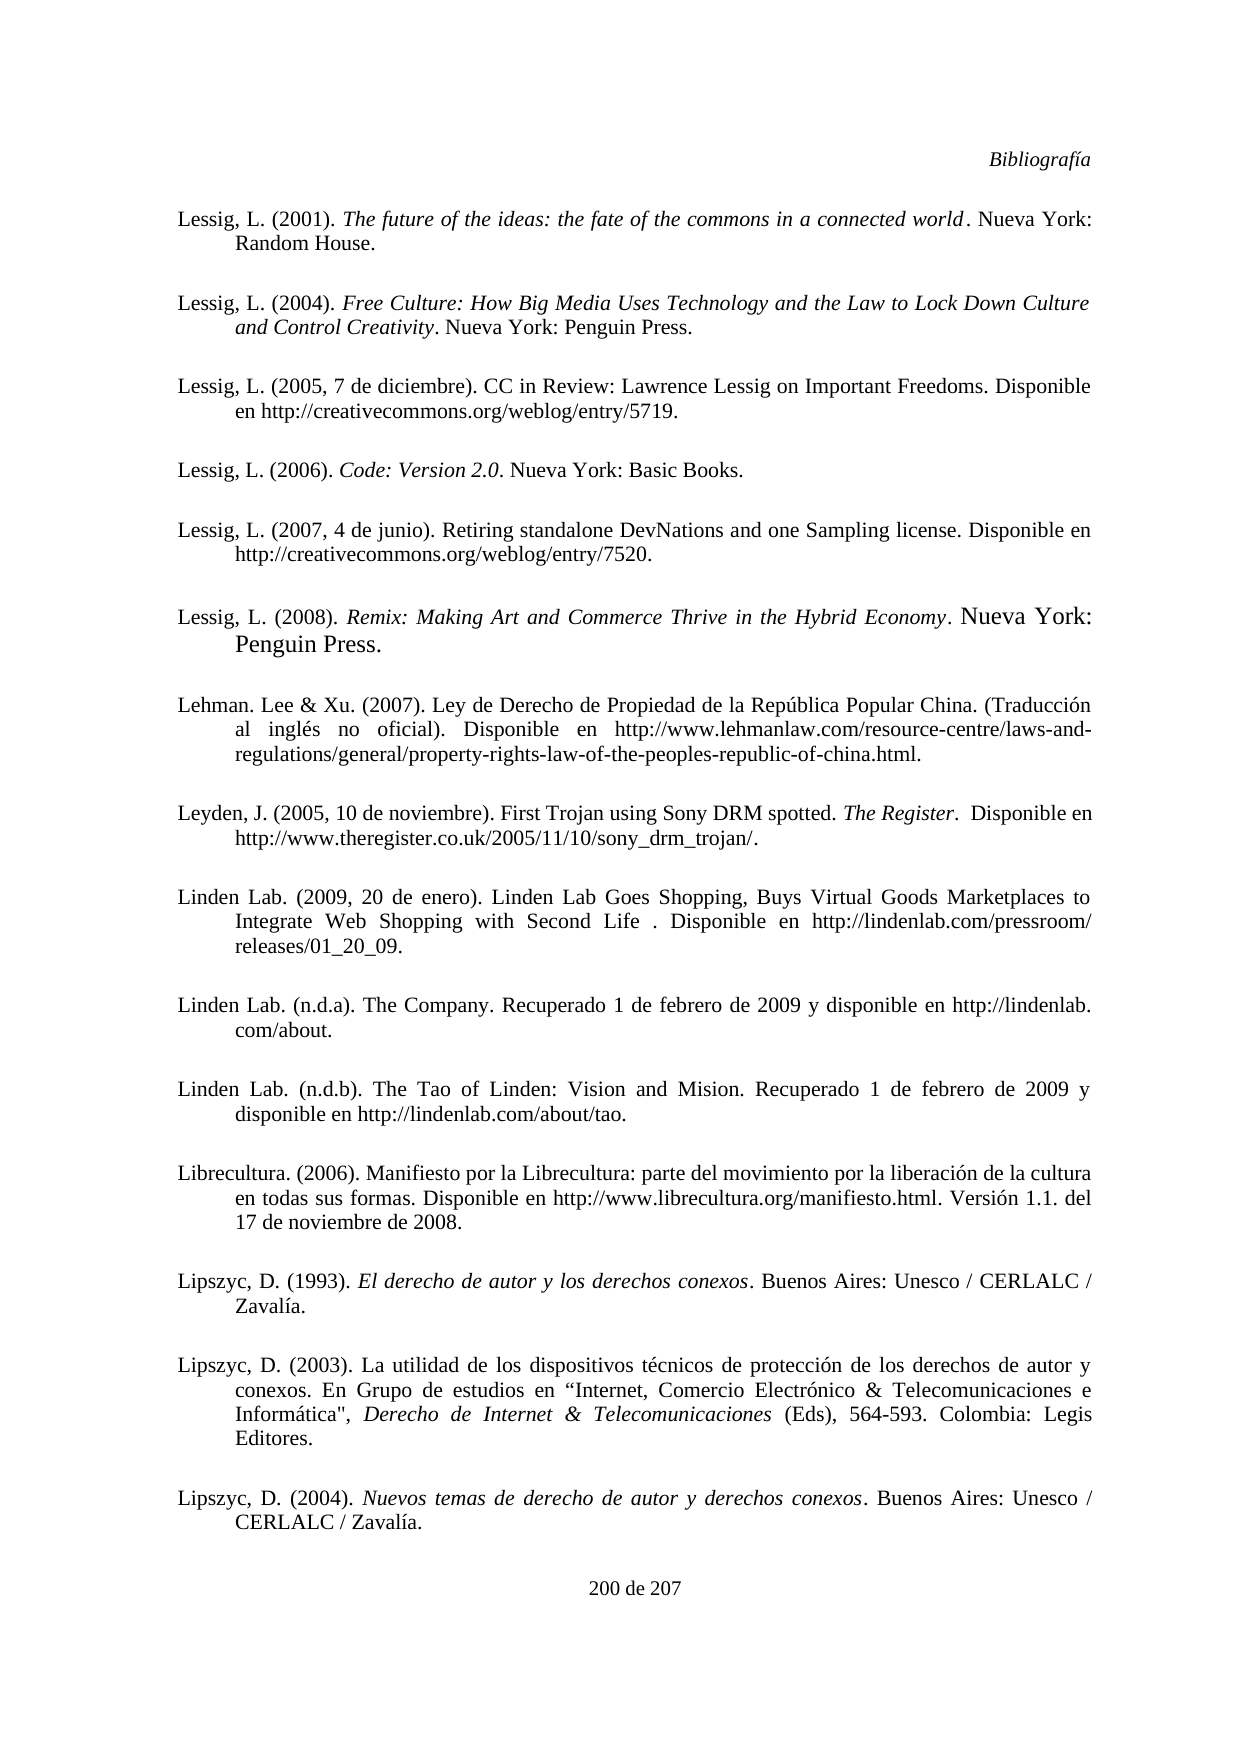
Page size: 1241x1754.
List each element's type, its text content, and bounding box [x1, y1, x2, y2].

text Librecultura. (2006). Manifiesto por la Librecultura: parte del movimiento por la liberación de la cultura en todas sus formas. Disponible en http://www.librecultura.org/manifiesto.html. Versión 1.1. del 17 de noviembre de 2008. [177, 1161, 1093, 1234]
text Linden Lab. (2009, 20 de enero). Linden Lab Goes Shopping, Buys Virtual Goods Marketplaces to Integrate Web Shopping with Second Life . Disponible en http://lindenlab.com/pressroom/ releases/01_20_09. [177, 885, 1093, 958]
text Lehman. Lee & Xu. (2007). Ley de Derecho de Propiedad de la República Popular China. (Traducción al inglés no oficial). Disponible en http://www.lehmanlaw.com/resource-centre/laws-and-regulations/general/property-rights-law-of-the-peoples-republic-of-china.html. [177, 693, 1093, 766]
text Leyden, J. (2005, 10 de noviembre). First Trojan using Sony DRM spotted. The Register. Disponible en http://www.theregister.co.uk/2005/11/10/sony_drm_trojan/. [177, 801, 1093, 850]
text Lessig, L. (2004). Free Culture: How Big Media Uses Technology and the Law to Lock Down Culture and Control Creativity. Nueva York: Penguin Press. [177, 291, 1093, 339]
text Lipszyc, D. (2003). La utilidad de los dispositivos técnicos de protección de los derechos de autor y conexos. En Grupo de estudios en “Internet, Comercio Electrónico & Telecomunicaciones e Informática", Derecho de Internet & Telecomunicaciones (Eds), 564-593. Colombia: Legis Editores. [177, 1353, 1093, 1451]
text Lessig, L. (2008). Remix: Making Art and Commerce Thrive in the Hybrid Economy. Nueva York: Penguin Press. [177, 602, 1093, 657]
text Lessig, L. (2005, 7 de diciembre). CC in Review: Lawrence Lessig on Important Freedoms. Disponible en http://creativecommons.org/weblog/entry/5719. [177, 374, 1093, 423]
text Lessig, L. (2006). Code: Version 2.0. Nueva York: Basic Books. [177, 458, 1093, 483]
text Lessig, L. (2007, 4 de junio). Retiring standalone DevNations and one Sampling license. Disponible en http://creativecommons.org/weblog/entry/7520. [177, 518, 1093, 567]
text Lessig, L. (2001). The future of the ideas: the fate of the commons in a connected world. Nueva York: Random House. [177, 207, 1093, 255]
text Lipszyc, D. (2004). Nuevos temas de derecho de autor y derechos conexos. Buenos Aires: Unesco / CERLALC / Zavalía. [177, 1486, 1093, 1534]
text Linden Lab. (n.d.a). The Company. Recuperado 1 de febrero de 2009 y disponible en http://lindenlab. com/about. [177, 993, 1093, 1042]
text Linden Lab. (n.d.b). The Tao of Linden: Vision and Mision. Recuperado 1 de febrero de 2009 y disponible en http://lindenlab.com/about/tao. [177, 1077, 1093, 1126]
text Lipszyc, D. (1993). El derecho de autor y los derechos conexos. Buenos Aires: Unesco / CERLALC / Zavalía. [177, 1269, 1093, 1318]
